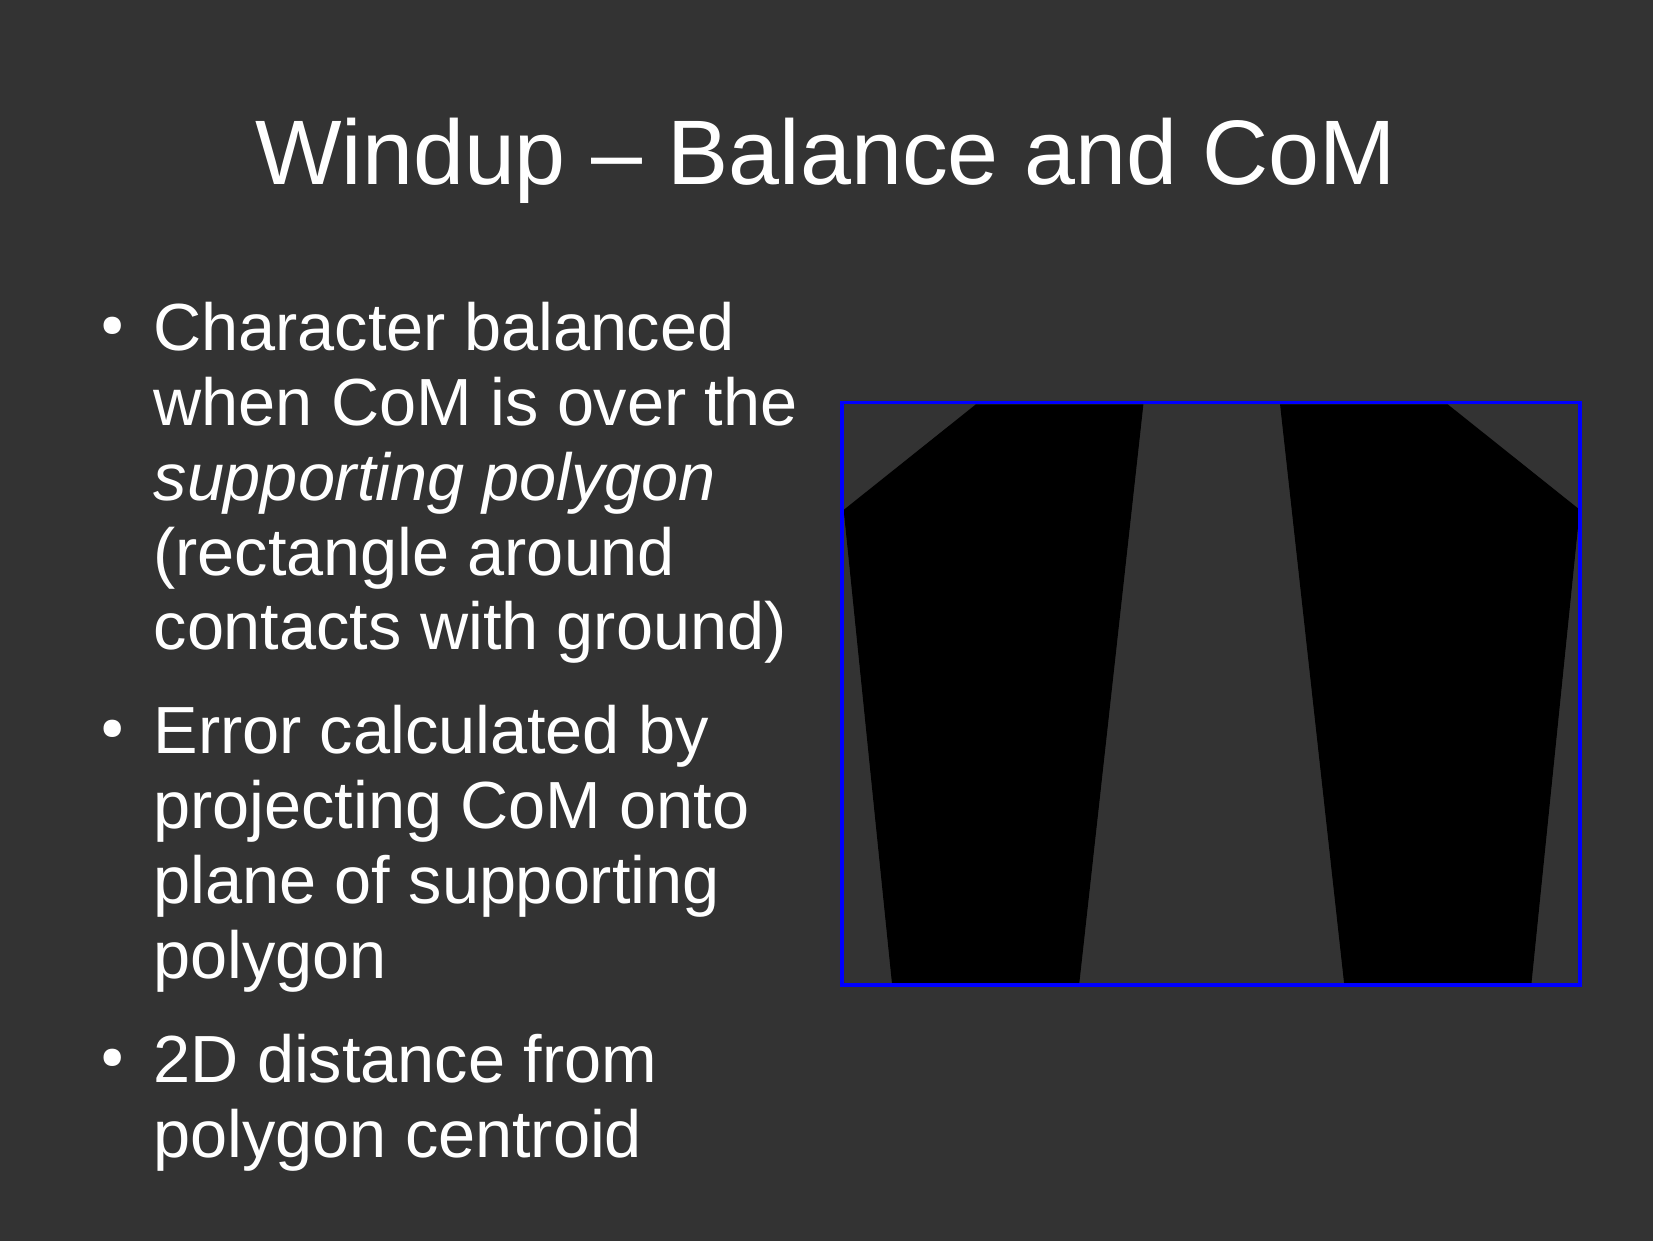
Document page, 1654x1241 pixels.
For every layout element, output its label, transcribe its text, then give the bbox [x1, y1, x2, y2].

list Character balanced when CoM is over the supporting polygon (rectangle around contacts with ground) Error calculated by projecting CoM onto plane of supporting polygon 2D distance from polygon centroid [82, 290, 841, 1172]
title Windup – Balance and CoM [82, 49, 1571, 257]
picture [839, 400, 1583, 988]
